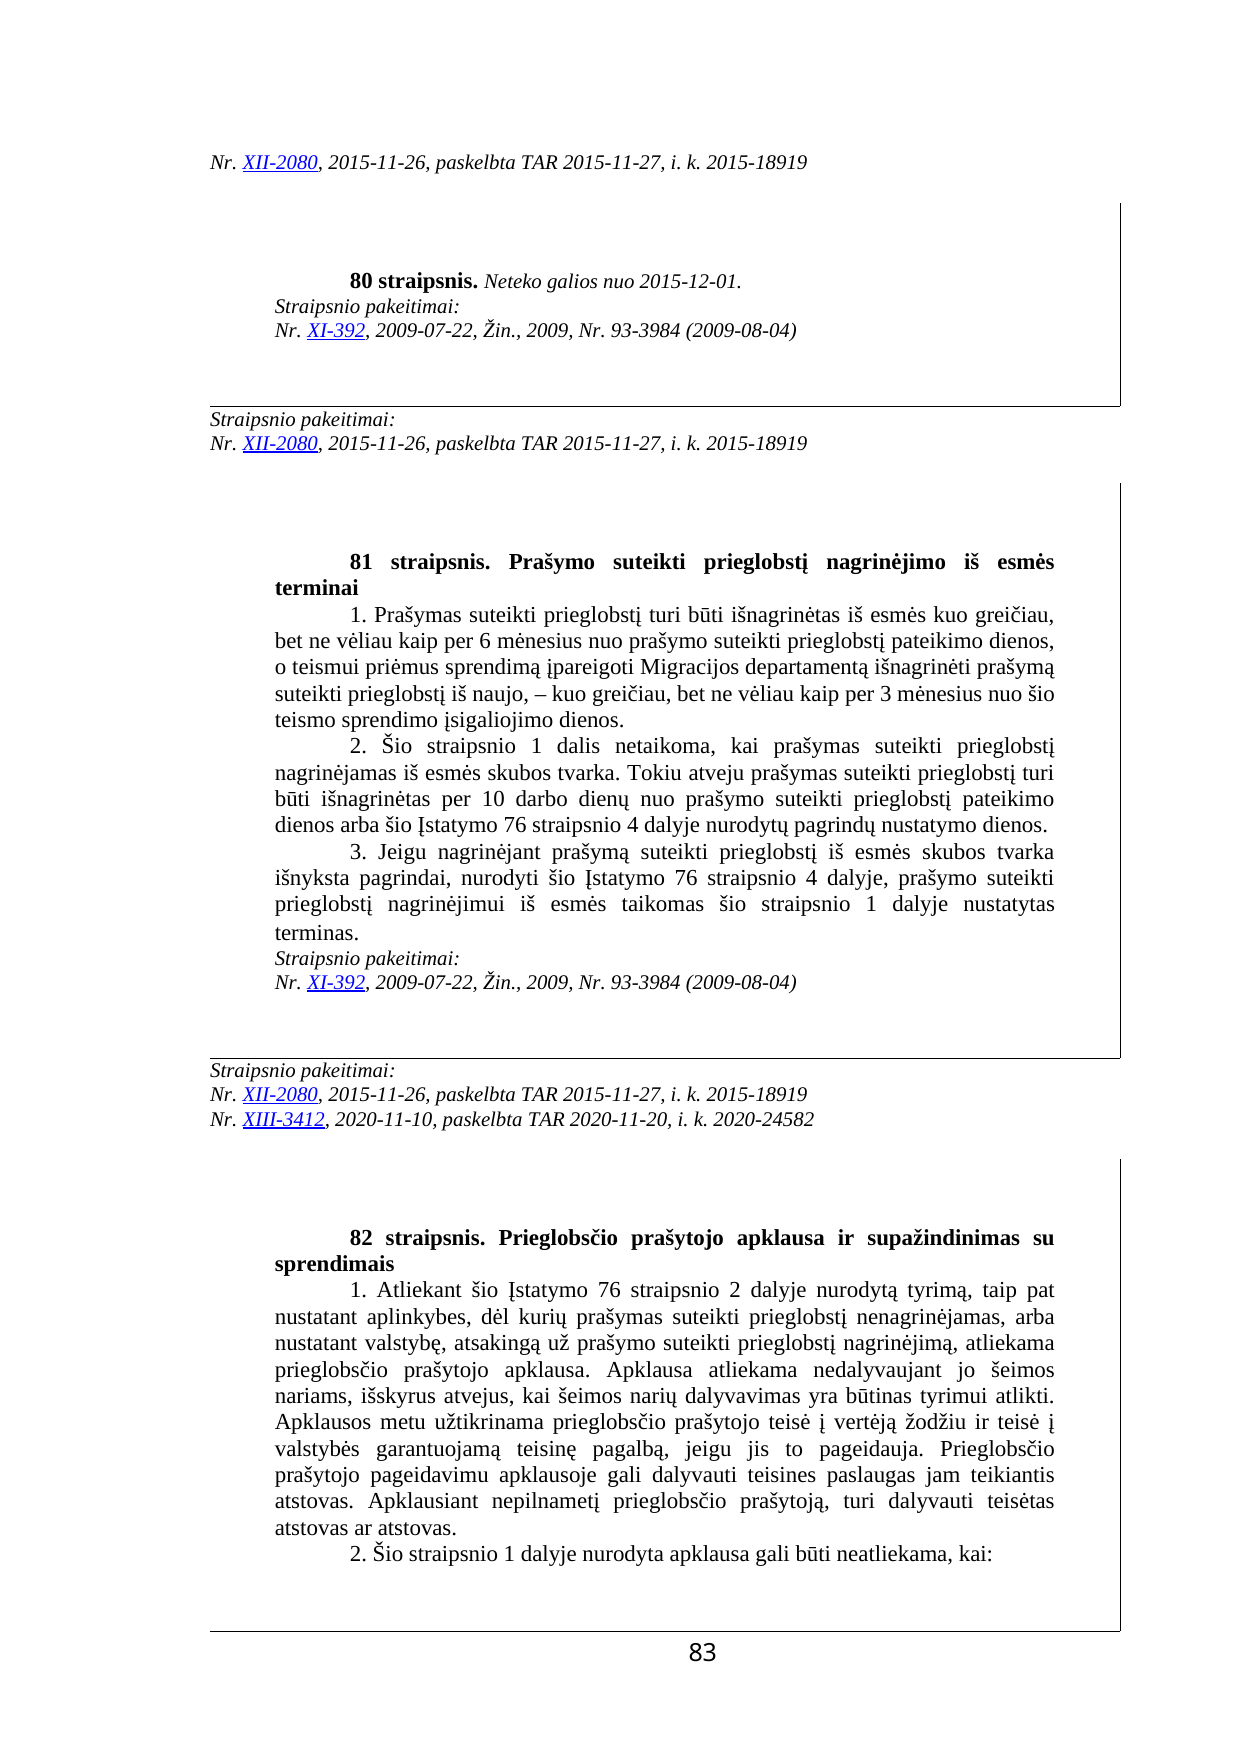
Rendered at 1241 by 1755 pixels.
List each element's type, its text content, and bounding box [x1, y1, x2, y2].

text Nr. XII-2080, 2015-11-26, paskelbta TAR 2015-11-27, i. k. 2015-18919 [210, 431, 1120, 454]
text Nr. XI-392, 2009-07-22, Žin., 2009, Nr. 93-3984 (2009-08-04) [210, 970, 1120, 1058]
text 1. Prašymas suteikti prieglobstį turi būti išnagrinėtas iš esmės kuo greičiau, bet ne vėliau kaip per 6 mėnesius nuo prašymo suteikti prieglobstį pateikimo dienos, o teismui priėmus sprendimą įpareigoti Migracijos departamentą išnagrinėti prašymą suteikti prieglobstį iš naujo, – kuo greičiau, bet ne vėliau kaip per 3 mėnesius nuo šio teismo sprendimo įsigaliojimo dienos. [210, 601, 1120, 732]
text 81 straipsnis. Prašymo suteikti prieglobstį nagrinėjimo iš esmės terminai [210, 483, 1120, 601]
text Straipsnio pakeitimai: [210, 1058, 1120, 1082]
text 1. Atliekant šio Įstatymo 76 straipsnio 2 dalyje nurodytą tyrimą, taip pat nustatant aplinkybes, dėl kurių prašymas suteikti prieglobstį nenagrinėjamas, arba nustatant valstybę, atsakingą už prašymo suteikti prieglobstį nagrinėjimą, atliekama prieglobsčio prašytojo apklausa. Apklausa atliekama nedalyvaujant jo šeimos nariams, išskyrus atvejus, kai šeimos narių dalyvavimas yra būtinas tyrimui atlikti. Apklausos metu užtikrinama prieglobsčio prašytojo teisė į vertėją žodžiu ir teisė į valstybės garantuojamą teisinę pagalbą, jeigu jis to pageidauja. Prieglobsčio prašytojo pageidavimu apklausoje gali dalyvauti teisines paslaugas jam teikiantis atstovas. Apklausiant nepilnametį prieglobsčio prašytoją, turi dalyvauti teisėtas atstovas ar atstovas. [210, 1277, 1120, 1540]
text Nr. XI-392, 2009-07-22, Žin., 2009, Nr. 93-3984 (2009-08-04) [210, 318, 1120, 406]
text 3. Jeigu nagrinėjant prašymą suteikti prieglobstį iš esmės skubos tvarka išnyksta pagrindai, nurodyti šio Įstatymo 76 straipsnio 4 dalyje, prašymo suteikti prieglobstį nagrinėjimui iš esmės taikomas šio straipsnio 1 dalyje nustatytas terminas. [210, 838, 1120, 946]
text Nr. XII-2080, 2015-11-26, paskelbta TAR 2015-11-27, i. k. 2015-18919 [210, 1082, 1120, 1106]
text Straipsnio pakeitimai: [210, 294, 1120, 318]
text Nr. XII-2080, 2015-11-26, paskelbta TAR 2015-11-27, i. k. 2015-18919 [210, 150, 1120, 174]
text 2. Šio straipsnio 1 dalis netaikoma, kai prašymas suteikti prieglobstį nagrinėjamas iš esmės skubos tvarka. Tokiu atveju prašymas suteikti prieglobstį turi būti išnagrinėtas per 10 darbo dienų nuo prašymo suteikti prieglobstį pateikimo dienos arba šio Įstatymo 76 straipsnio 4 dalyje nurodytų pagrindų nustatymo dienos. [210, 732, 1120, 838]
text 82 straipsnis. Prieglobsčio prašytojo apklausa ir supažindinimas su sprendimais [210, 1159, 1120, 1277]
text Nr. XIII-3412, 2020-11-10, paskelbta TAR 2020-11-20, i. k. 2020-24582 [210, 1106, 1120, 1131]
text 2. Šio straipsnio 1 dalyje nurodyta apklausa gali būti neatliekama, kai: [210, 1540, 1120, 1631]
text 80 straipsnis. Neteko galios nuo 2015-12-01. [210, 203, 1120, 294]
text Straipsnio pakeitimai: [210, 406, 1120, 431]
text Straipsnio pakeitimai: [210, 946, 1120, 970]
